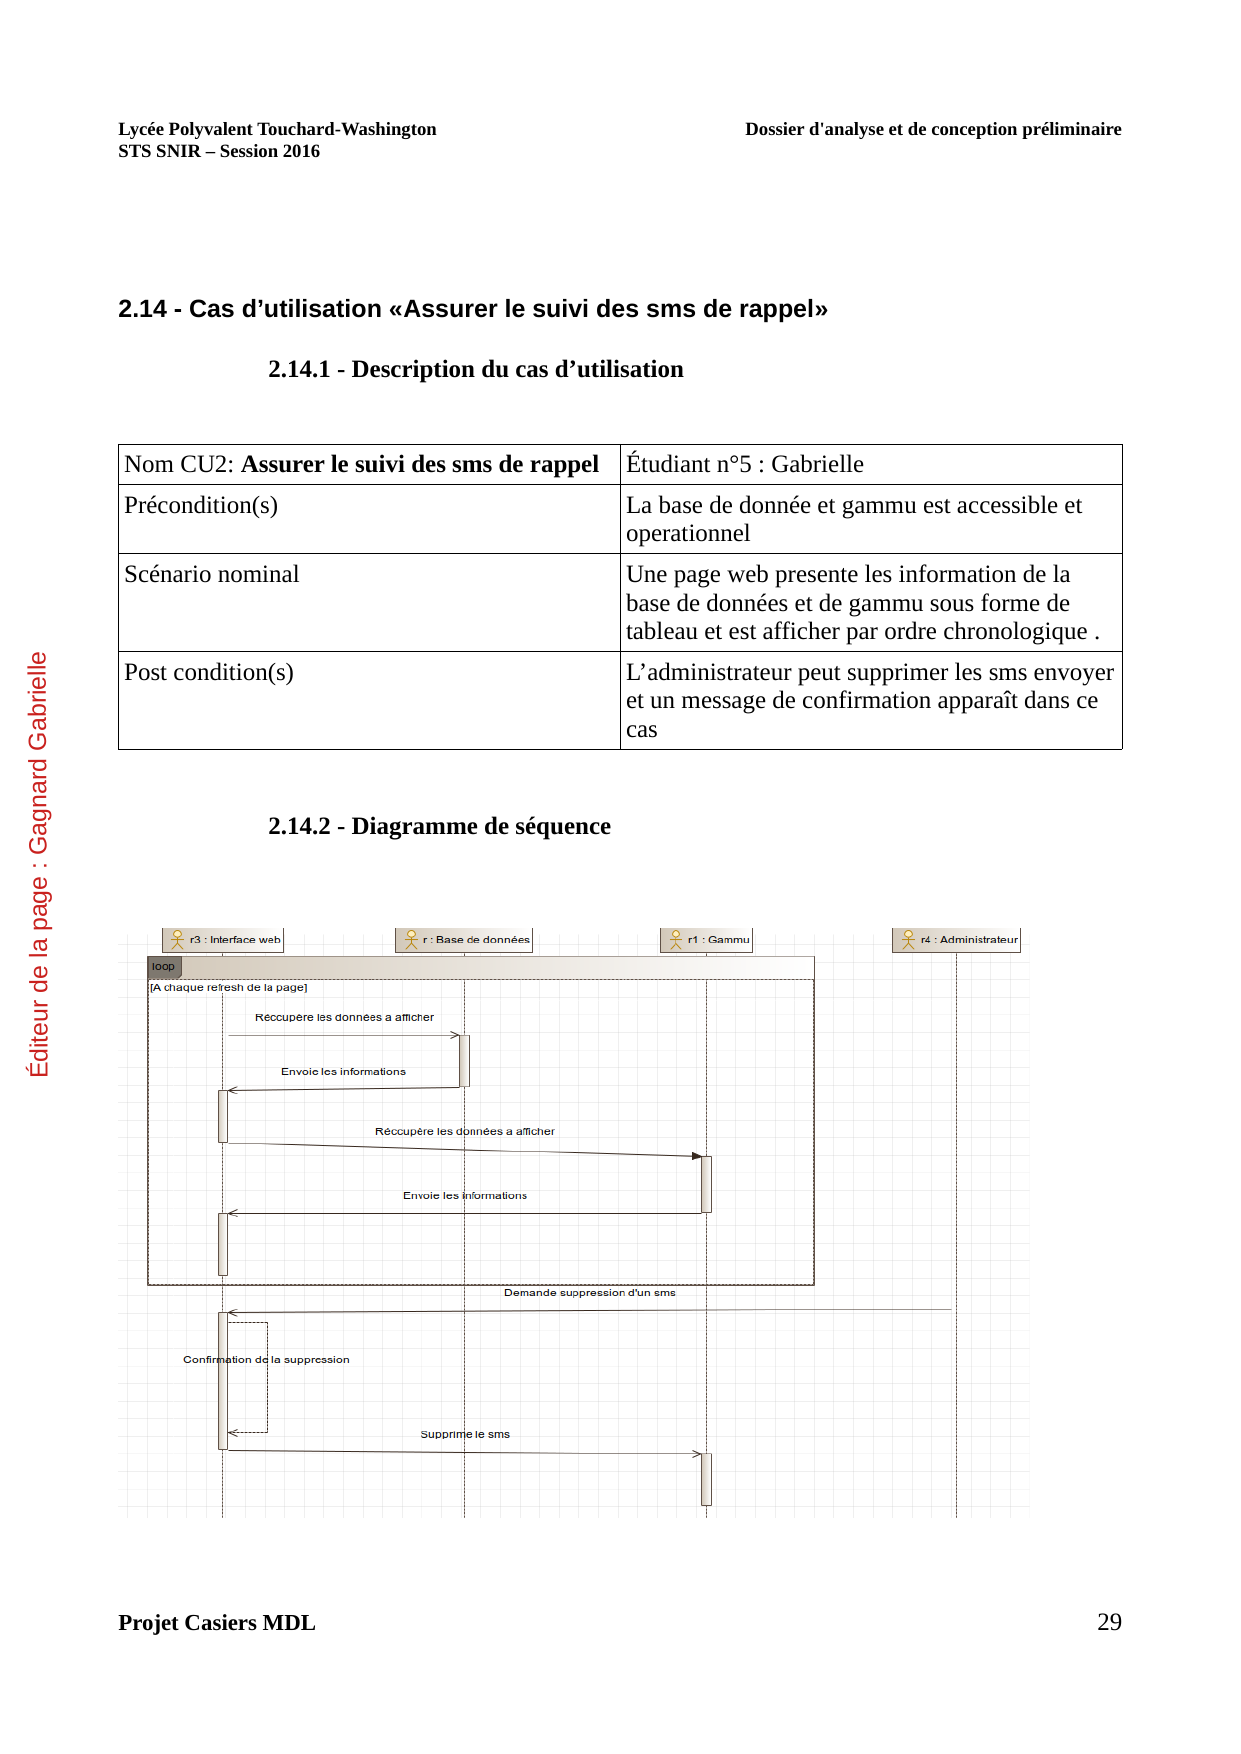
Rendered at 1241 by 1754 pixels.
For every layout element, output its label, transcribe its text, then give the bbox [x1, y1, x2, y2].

table_cell Précondition(s) [119, 485, 620, 553]
subtitle 2.14.2 - Diagramme de séquence [118, 811, 1122, 840]
table_header Étudiant n°5 : Gabrielle [621, 445, 1122, 484]
table_header Nom CU2: Assurer le suivi des sms de rappel [119, 445, 620, 484]
table_cell Une page web presente les information de la base de données et de gammu sous forme de tableau et est afficher par ordre chronologique . [621, 554, 1122, 651]
table_cell La base de donnée et gammu est accessible et operationnel [621, 485, 1122, 553]
table_cell L’administrateur peut supprimer les sms envoyer et un message de confirmation apparaît dans ce cas [621, 652, 1122, 749]
table_cell Post condition(s) [119, 652, 620, 749]
subtitle 2.14 - Cas d’utilisation «Assurer le suivi des sms de rappel» [118, 294, 1122, 323]
subtitle 2.14.1 - Description du cas d’utilisation [118, 350, 1122, 383]
picture [118, 928, 1030, 1518]
table_cell Scénario nominal [119, 554, 620, 651]
